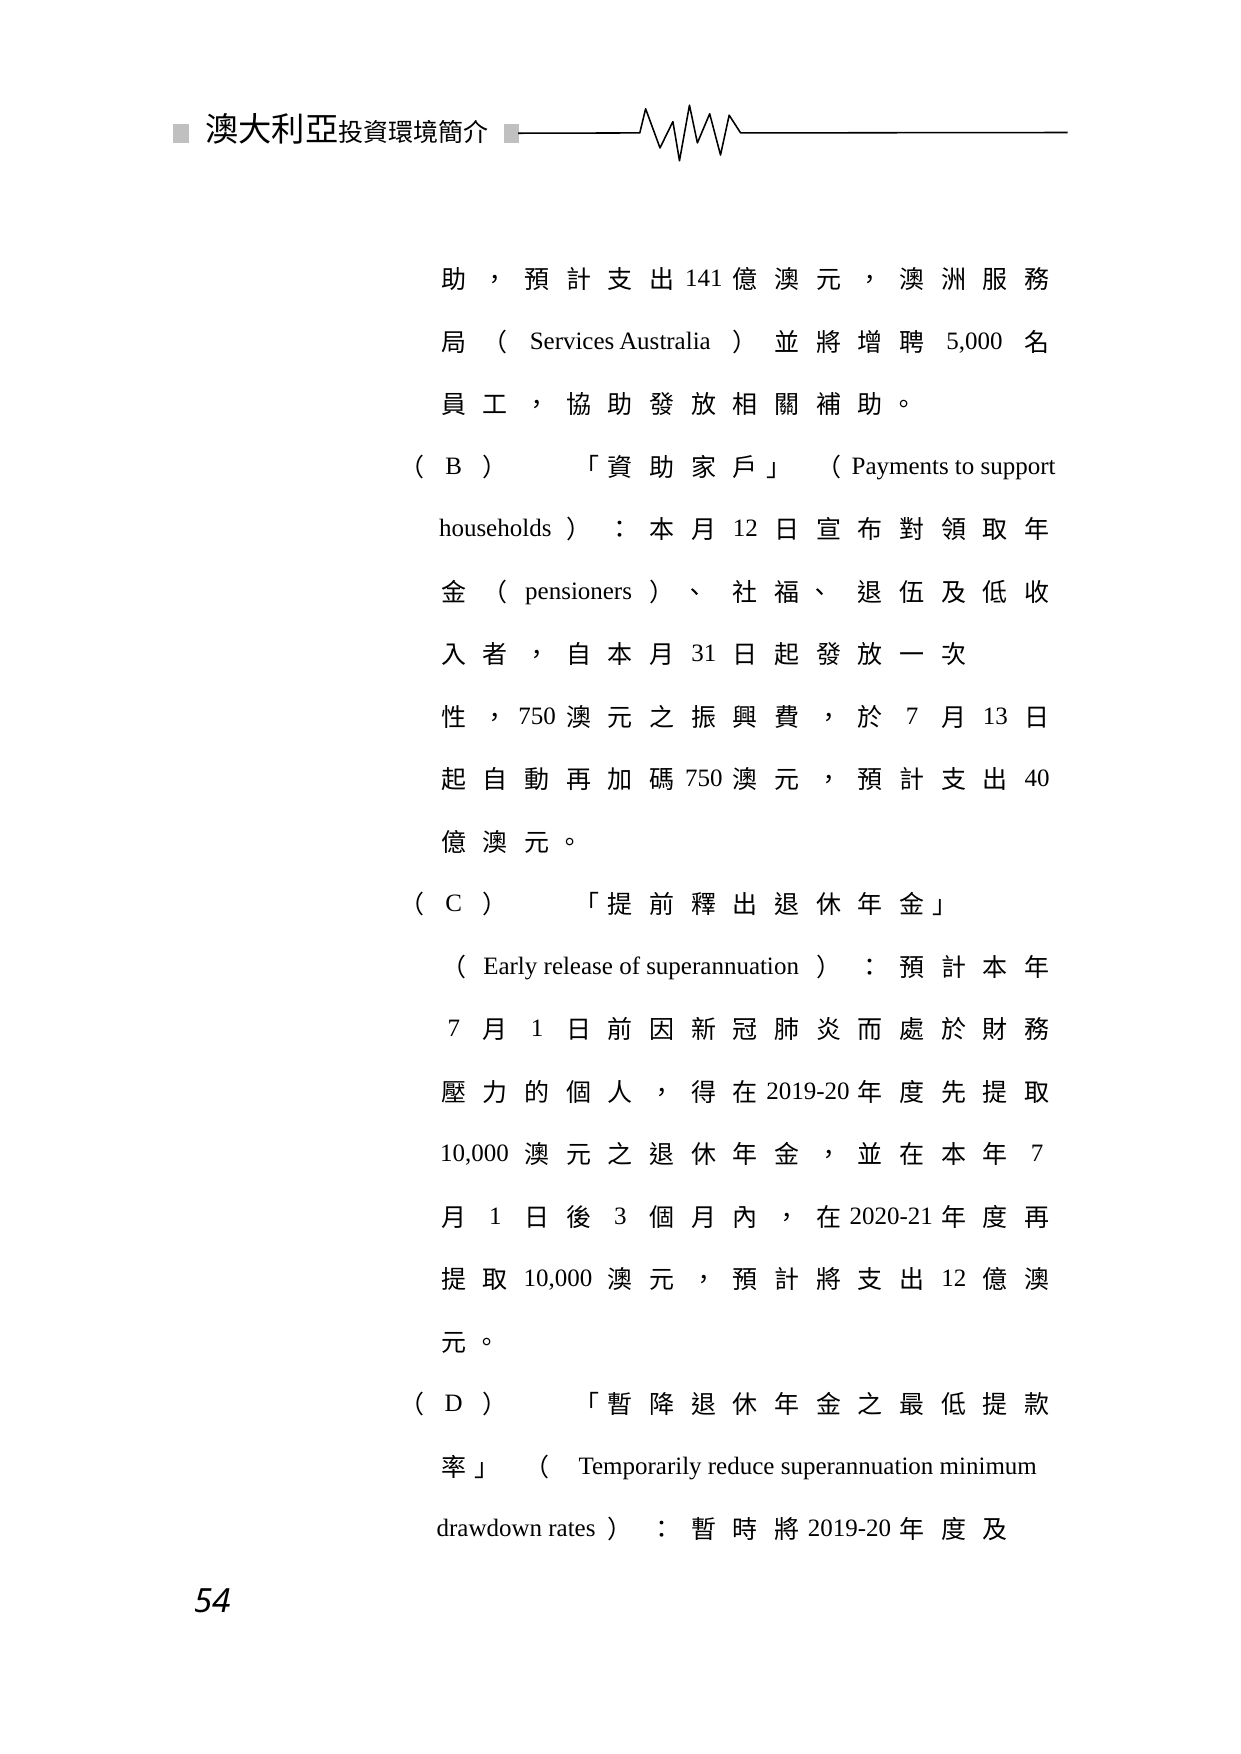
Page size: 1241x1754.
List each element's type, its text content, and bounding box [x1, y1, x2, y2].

text （D） 「暫降退休年金之最低提款率」（Temporarily reduce superannuation minimum drawdown rates）：暫時將2019-20年度及 [355, 1361, 1058, 1549]
text （C） 「提前釋出退休年金」（Early release of superannuation）：預計本年7月1日前因新冠肺炎而處於財務壓力的個人，得在2019-20年度先提取10,000澳元之退休年金，並在本年7月1日後3個月內，在2020-21年度再提取10,000澳元，預計將支出12億澳元。 [355, 861, 1058, 1361]
text 助，預計支出141億澳元，澳洲服務局（Services Australia）並將增聘5,000名員工，協助發放相關補助。 [355, 236, 1058, 424]
text （B） 「資助家戶」（Payments to support households）：本月12日宣布對領取年金（pensioners）、社福、退伍及低收入者，自本月31日起發放一次性，750澳元之振興費，於7月13日起自動再加碼750澳元，預計支出40億澳元。 [355, 424, 1058, 861]
